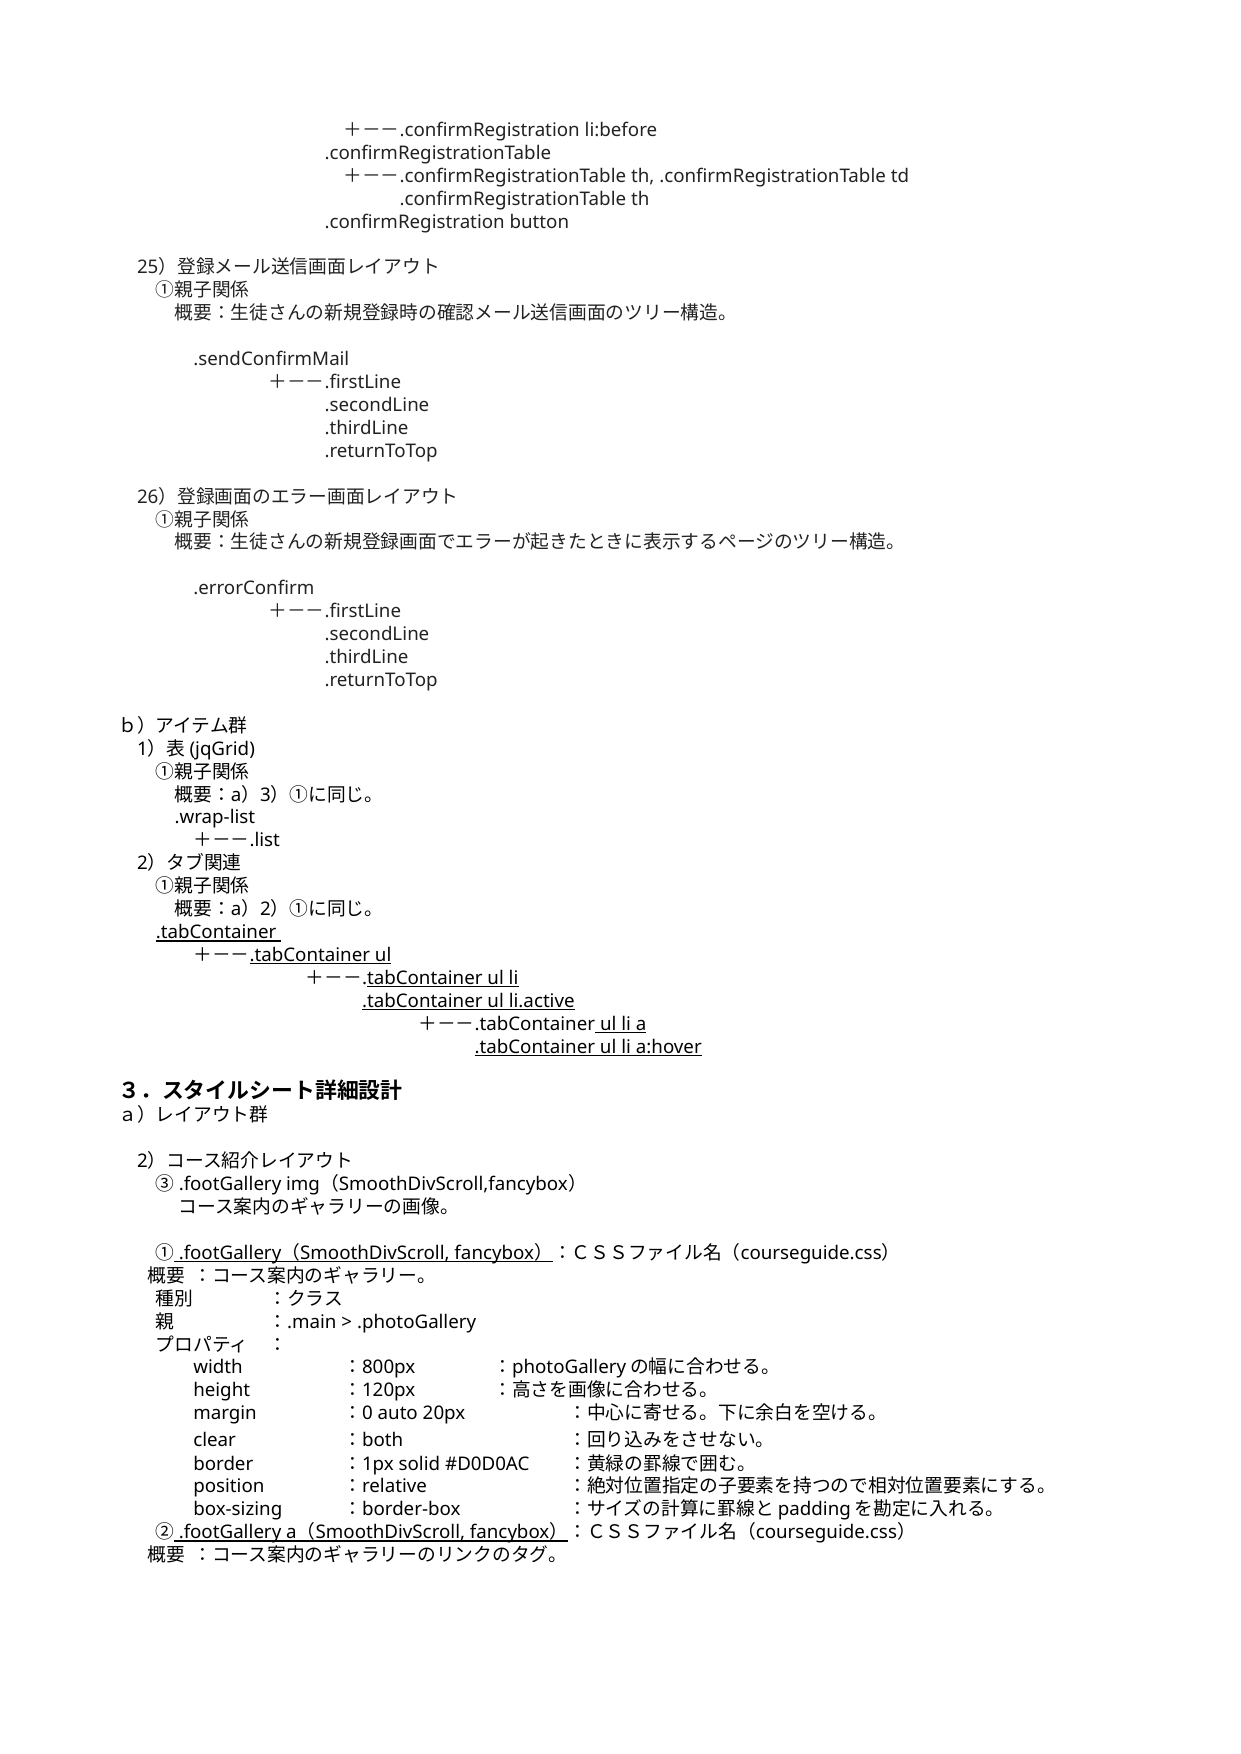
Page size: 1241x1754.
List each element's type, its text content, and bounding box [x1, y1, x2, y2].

text 26）登録画面のエラー画面レイアウト [118, 485, 1122, 508]
text margin ：0 auto 20px ：中心に寄せる。下に余白を空ける。 [118, 1401, 1122, 1424]
text ＋－－.firstLine [118, 599, 1122, 622]
text 概要 ：コース案内のギャラリーのリンクのタグ。 [118, 1543, 1122, 1566]
text 概要：生徒さんの新規登録時の確認メール送信画面のツリー構造。 [118, 301, 1122, 324]
text .tabContainer ul li.active [118, 989, 1122, 1012]
text ①親子関係 [118, 508, 1122, 531]
text width ：800px ：photoGalleryの幅に合わせる。 [118, 1356, 1122, 1378]
text 概要：a）2）①に同じ。 [118, 897, 1122, 920]
text 概要：生徒さんの新規登録画面でエラーが起きたときに表示するページのツリー構造。 [118, 531, 1122, 553]
text ＋－－.firstLine [118, 370, 1122, 393]
text ①親子関係 [118, 278, 1122, 301]
text 25）登録メール送信画面レイアウト [118, 256, 1122, 278]
text position ：relative ：絶対位置指定の子要素を持つので相対位置要素にする。 [118, 1474, 1122, 1497]
text border ：1px solid #D0D0AC ：黄緑の罫線で囲む。 [118, 1452, 1122, 1474]
text .thirdLine [118, 645, 1122, 668]
text ①親子関係 [118, 874, 1122, 897]
text .errorConfirm [118, 576, 1122, 599]
text ① .footGallery（SmoothDivScroll, fancybox）：ＣＳＳファイル名（courseguide.css） [118, 1241, 1122, 1264]
text 1）表 (jqGrid) [118, 737, 1122, 760]
text box-sizing ：border-box ：サイズの計算に罫線とpaddingを勘定に入れる。 [118, 1497, 1122, 1520]
text ①親子関係 [118, 760, 1122, 783]
text ＋－－.list [118, 828, 1122, 851]
text 種別 ：クラス [118, 1287, 1122, 1310]
text .thirdLine [118, 416, 1122, 439]
text .confirmRegistrationTable th [118, 187, 1122, 210]
text ③ .footGallery img（SmoothDivScroll,fancybox） [118, 1172, 1122, 1195]
text ＋－－.tabContainer ul [118, 943, 1122, 966]
text ＋－－.confirmRegistrationTable th, .confirmRegistrationTable td [118, 164, 1122, 187]
text 2）タブ関連 [118, 851, 1122, 874]
text ｂ）アイテム群 [118, 714, 1122, 737]
text 概要：a）3）①に同じ。 [118, 783, 1122, 806]
text .confirmRegistration button [118, 210, 1122, 233]
text ＋－－.tabContainer ul li a [118, 1012, 1122, 1035]
text height ：120px ：高さを画像に合わせる。 [118, 1378, 1122, 1401]
text .secondLine [118, 622, 1122, 645]
text プロパティ ： [118, 1333, 1122, 1356]
text .confirmRegistrationTable [118, 141, 1122, 164]
text 親 ：.main > .photoGallery [118, 1310, 1122, 1333]
text clear ：both ：回り込みをさせない。 [118, 1424, 1122, 1452]
text .tabContainer ul li a:hover [118, 1035, 1122, 1058]
text .secondLine [118, 393, 1122, 416]
text コース案内のギャラリーの画像。 [118, 1195, 1122, 1218]
text ＋－－.tabContainer ul li [118, 966, 1122, 989]
text 2）コース紹介レイアウト [118, 1149, 1122, 1172]
text ａ）レイアウト群 [118, 1103, 1122, 1126]
text .returnToTop [118, 668, 1122, 691]
text 概要 ：コース案内のギャラリー。 [118, 1264, 1122, 1287]
text .tabContainer [118, 920, 1122, 943]
text ＋－－.confirmRegistration li:before [118, 118, 1122, 141]
text ② .footGallery a（SmoothDivScroll, fancybox）：ＣＳＳファイル名（courseguide.css） [118, 1520, 1122, 1543]
text .sendConfirmMail [118, 347, 1122, 370]
text ３．スタイルシート詳細設計 [118, 1081, 1122, 1103]
text .wrap-list [118, 806, 1122, 828]
text .returnToTop [118, 439, 1122, 462]
